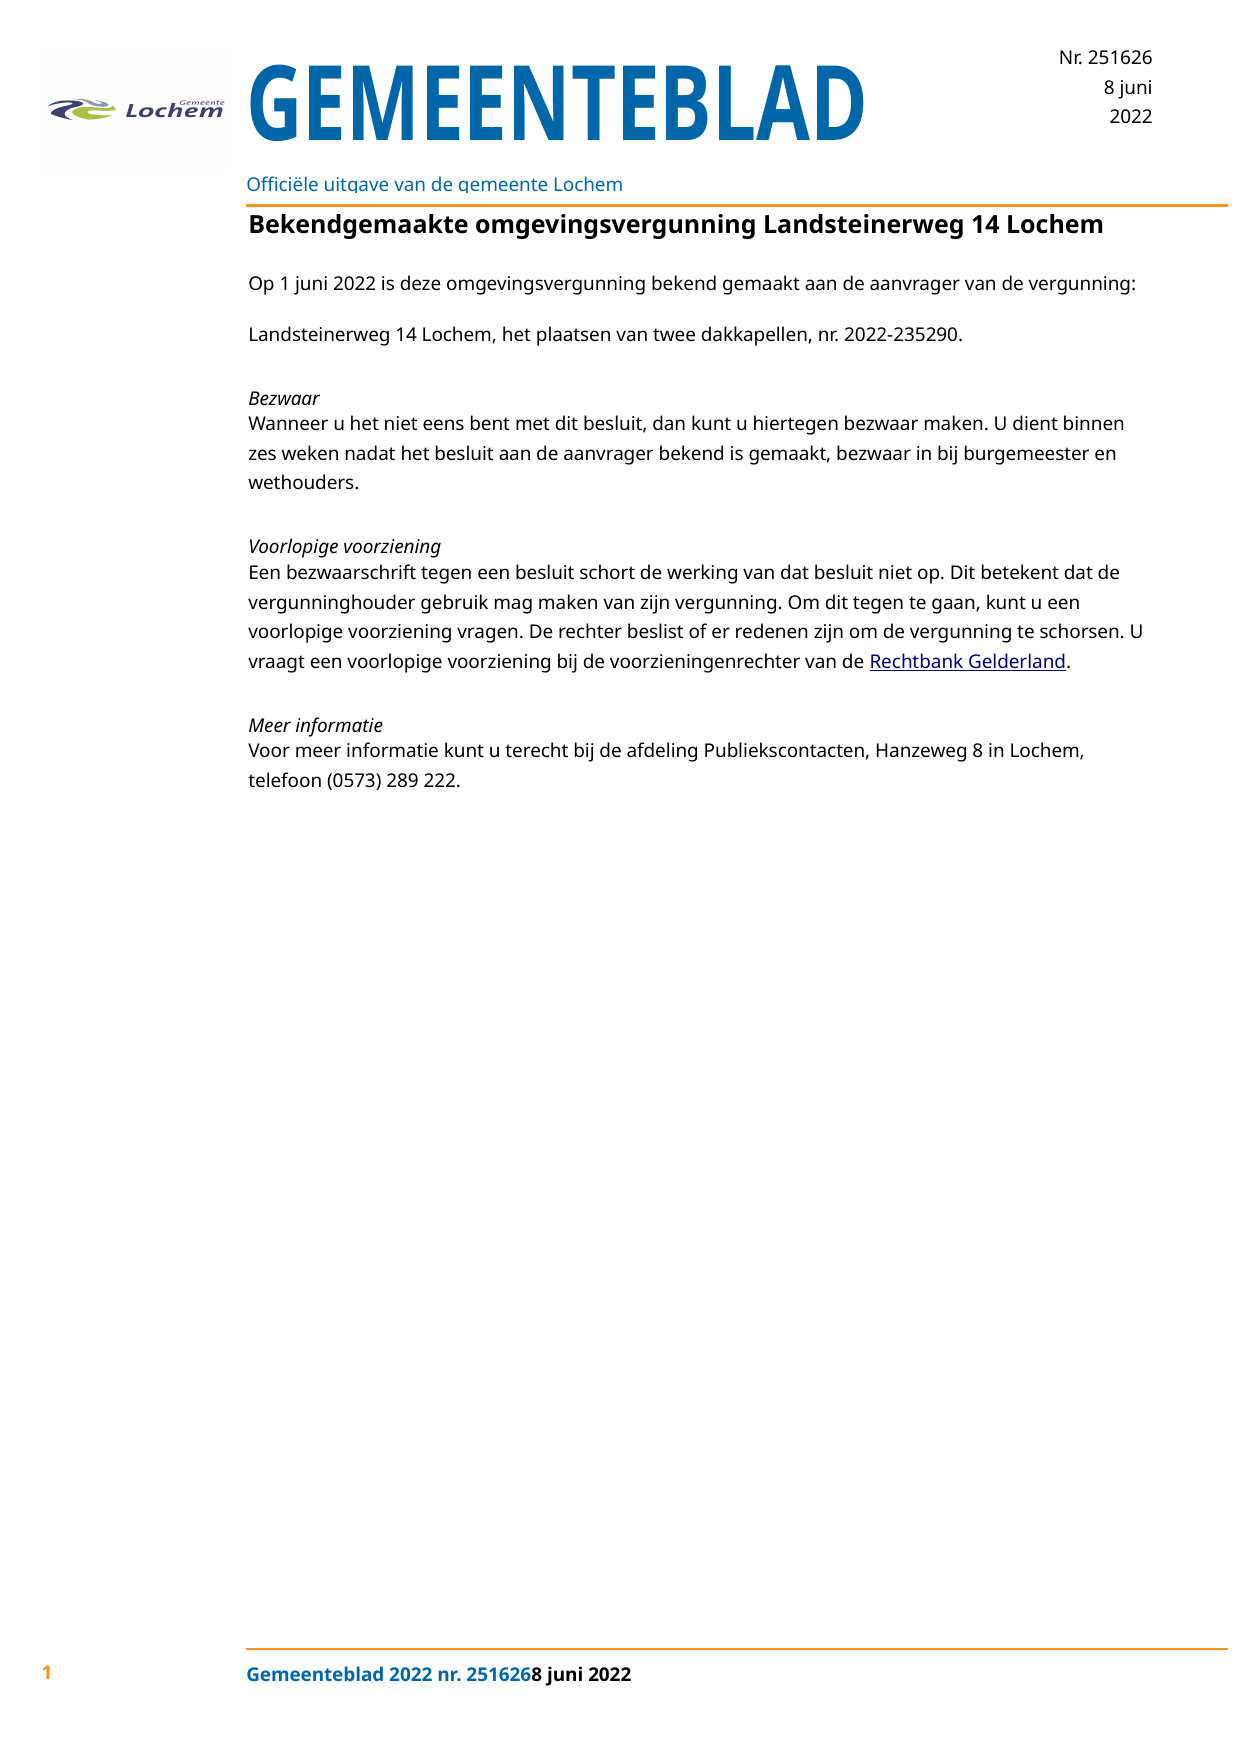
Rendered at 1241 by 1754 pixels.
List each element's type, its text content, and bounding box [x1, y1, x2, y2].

text Bekendgemaakte omgevingsvergunning Landsteinerweg 14 Lochem [248, 207, 1152, 241]
picture [41, 47, 231, 172]
text Wanneer u het niet eens bent met dit besluit, dan kunt u hiertegen bezwaar maken. U dient binnen zes weken nadat het besluit aan de aanvrager bekend is gemaakt, bezwaar in bij burgemeester en wethouders. [248, 410, 1152, 495]
text Voorlopige voorziening [248, 533, 1152, 559]
text Op 1 juni 2022 is deze omgevingsvergunning bekend gemaakt aan de aanvrager van de vergunning: [248, 270, 1152, 296]
text Landsteinerweg 14 Lochem, het plaatsen van twee dakkapellen, nr. 2022-235290. [248, 321, 1152, 346]
text Voor meer informatie kunt u terecht bij de afdeling Publiekscontacten, Hanzeweg 8 in Lochem, telefoon (0573) 289 222. [248, 738, 1152, 793]
text Meer informatie [248, 712, 1152, 738]
text Bezwaar [248, 385, 1152, 410]
text Een bezwaarschrift tegen een besluit schort de werking van dat besluit niet op. Dit betekent dat de vergunninghouder gebruik mag maken van zijn vergunning. Om dit tegen te gaan, kunt u een voorlopige voorziening vragen. De rechter beslist of er redenen zijn om de vergunning te schorsen. U vraagt een voorlopige voorziening bij de voorzieningenrechter van de Rechtbank Gelderland. [248, 559, 1152, 674]
